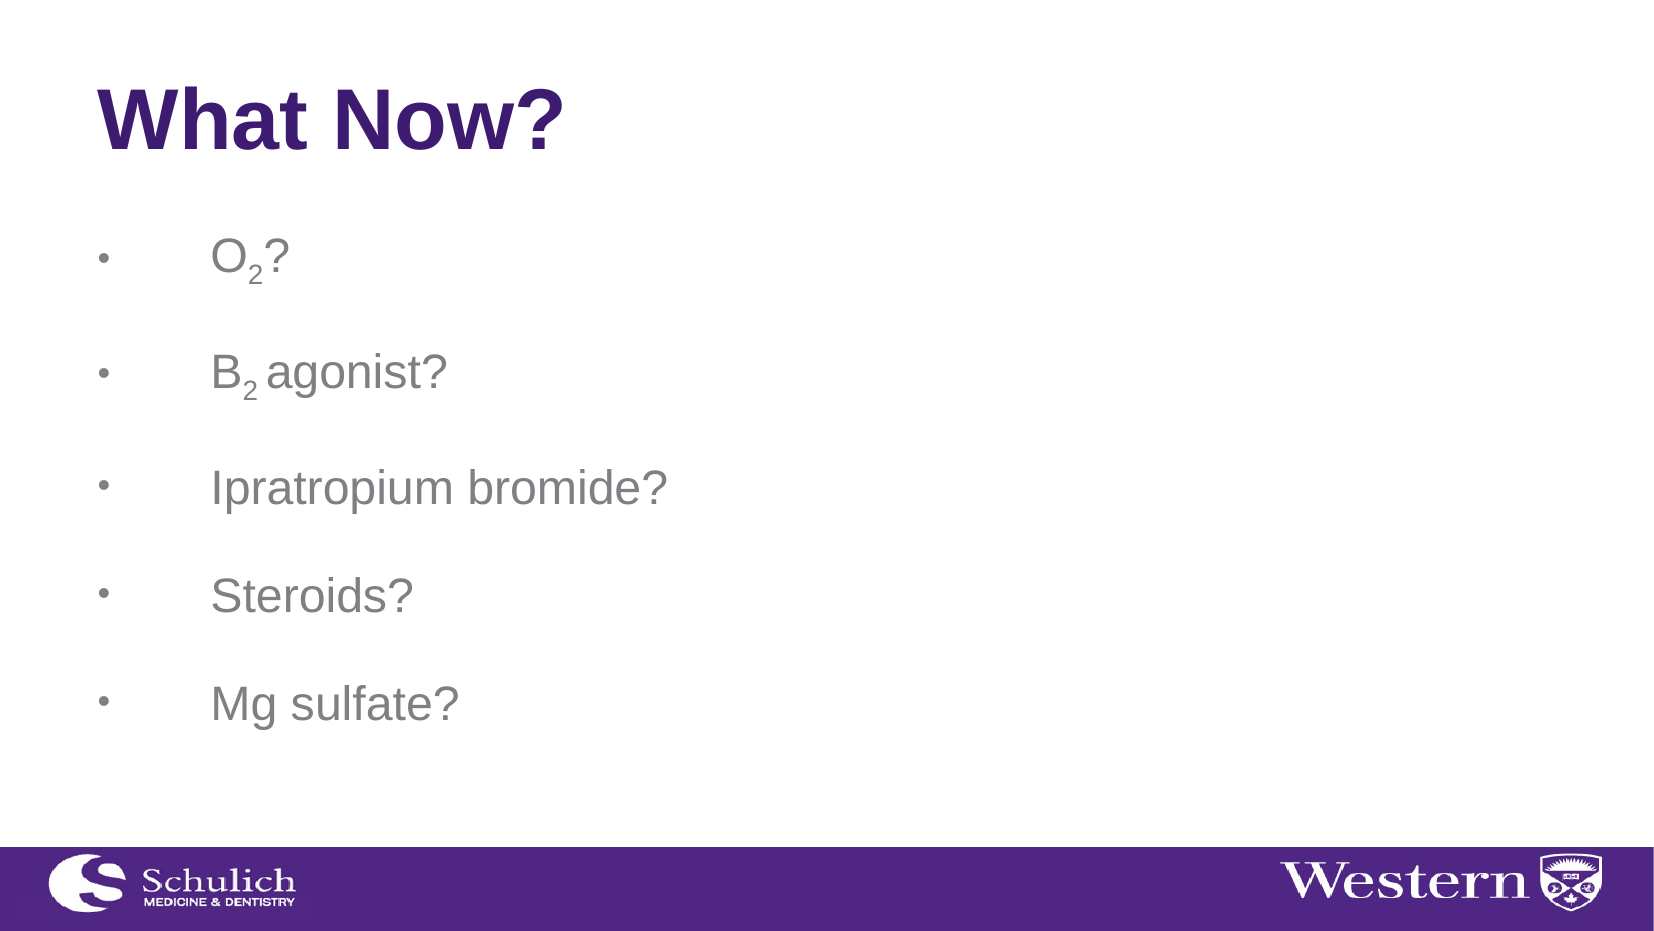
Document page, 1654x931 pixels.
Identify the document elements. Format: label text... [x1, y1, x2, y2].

picture [0, 0, 1654, 931]
list O2? Β2 agonist? Ipratropium bromide? Steroids? Mg sulfate? [82, 217, 1571, 846]
title What Now? [82, 37, 1571, 193]
